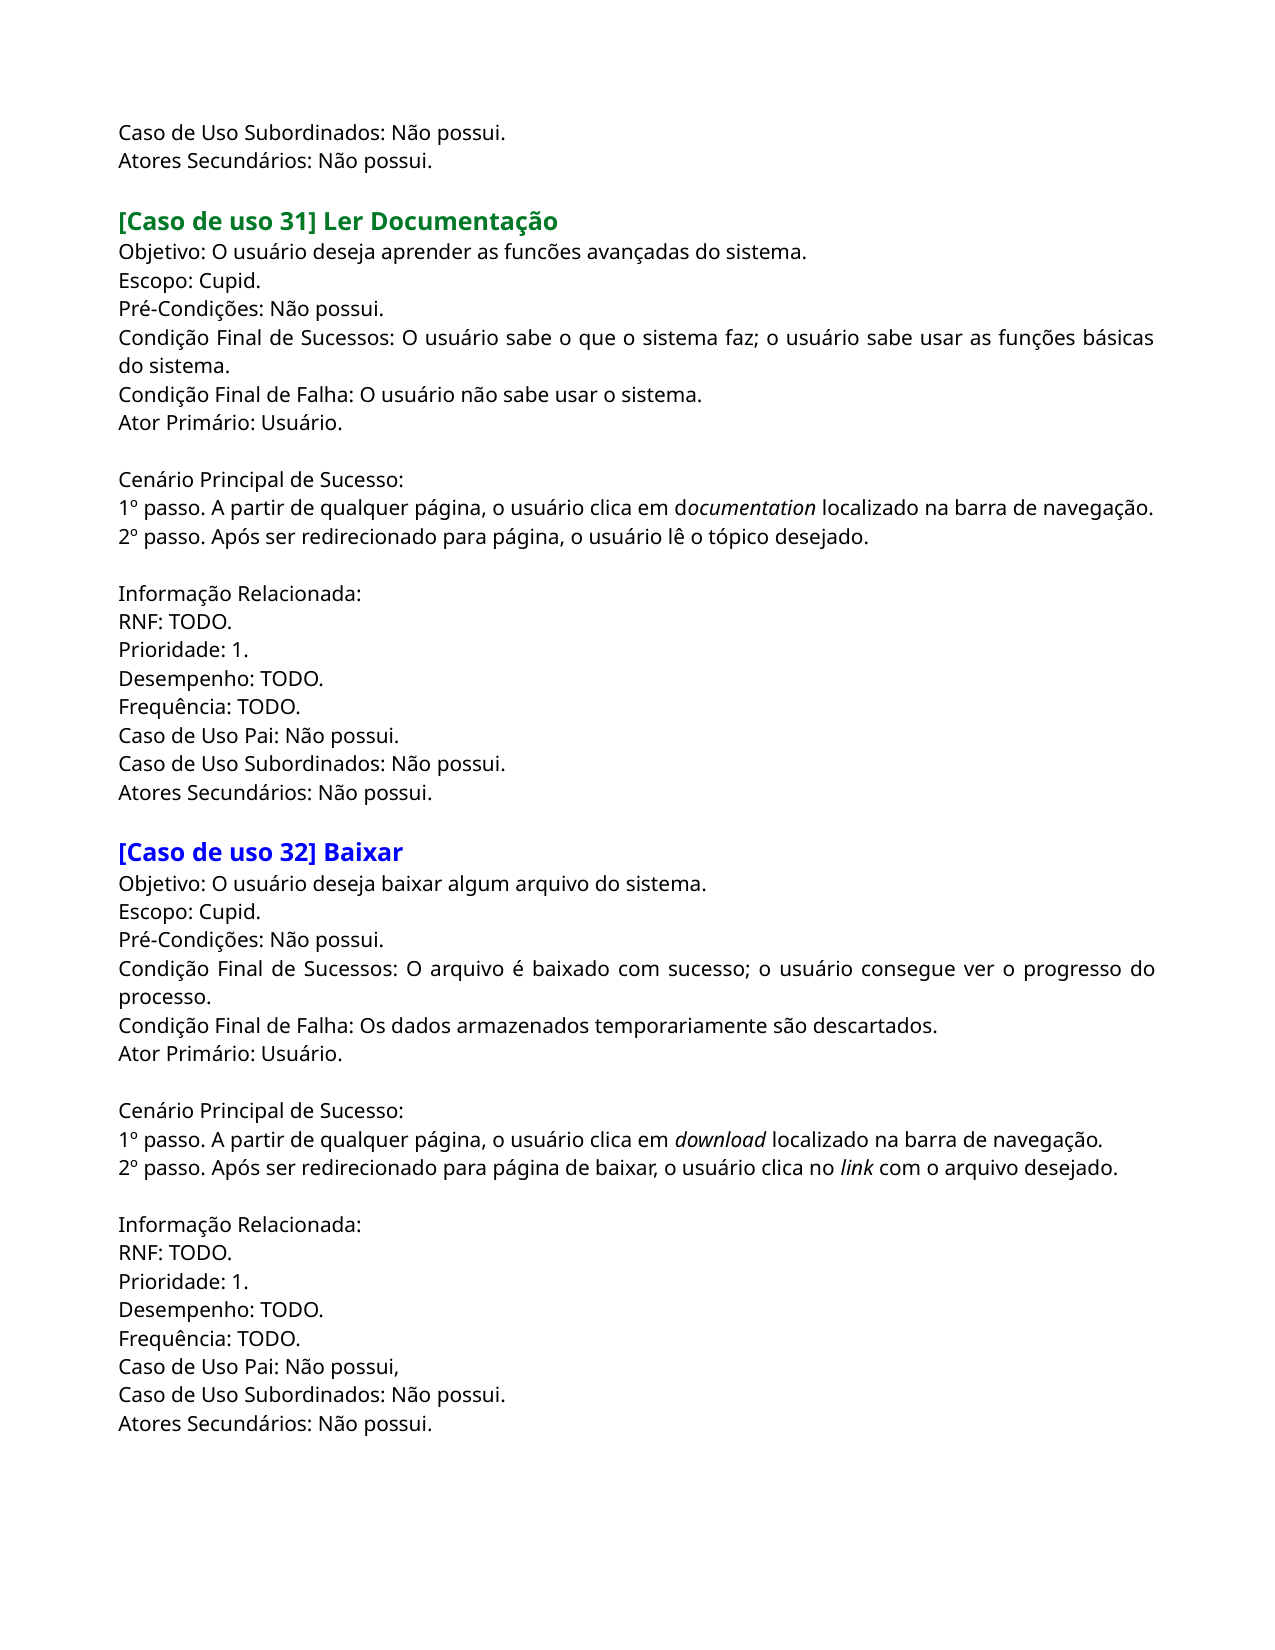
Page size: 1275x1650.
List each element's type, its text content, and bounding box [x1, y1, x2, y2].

text Condição Final de Sucessos: O usuário sabe o que o sistema faz; o usuário sabe usar as funções básicas do sistema. [118, 323, 1157, 380]
text Condição Final de Falha: Os dados armazenados temporariamente são descartados. [118, 1011, 1157, 1039]
text Condição Final de Falha: O usuário não sabe usar o sistema. [118, 380, 1157, 408]
text 1º passo. A partir de qualquer página, o usuário clica em documentation localizado na barra de navegação. [118, 493, 1157, 522]
text Atores Secundários: Não possui. [118, 1409, 1157, 1437]
text 2º passo. Após ser redirecionado para página, o usuário lê o tópico desejado. [118, 522, 1157, 550]
text Escopo: Cupid. [118, 897, 1157, 926]
text Frequência: TODO. [118, 1324, 1157, 1352]
text [Caso de uso 31] Ler Documentação [118, 203, 1157, 237]
text Ator Primário: Usuário. [118, 408, 1157, 437]
text Informação Relacionada: [118, 1210, 1157, 1238]
text Objetivo: O usuário deseja aprender as funcões avançadas do sistema. [118, 237, 1157, 266]
text Caso de Uso Subordinados: Não possui. [118, 1381, 1157, 1409]
text Caso de Uso Subordinados: Não possui. [118, 749, 1157, 778]
text Desempenho: TODO. [118, 1295, 1157, 1324]
text 2º passo. Após ser redirecionado para página de baixar, o usuário clica no link com o arquivo desejado. [118, 1153, 1157, 1182]
text Cenário Principal de Sucesso: [118, 465, 1157, 493]
text Caso de Uso Pai: Não possui. [118, 721, 1157, 749]
text Cenário Principal de Sucesso: [118, 1096, 1157, 1125]
text Desempenho: TODO. [118, 664, 1157, 692]
text Atores Secundários: Não possui. [118, 147, 1157, 175]
text RNF: TODO. [118, 607, 1157, 636]
text 1º passo. A partir de qualquer página, o usuário clica em download localizado na barra de navegação. [118, 1125, 1157, 1153]
text [Caso de uso 32] Baixar [118, 835, 1157, 869]
text Frequência: TODO. [118, 692, 1157, 721]
text Ator Primário: Usuário. [118, 1039, 1157, 1068]
text Condição Final de Sucessos: O arquivo é baixado com sucesso; o usuário consegue ver o progresso do processo. [118, 954, 1157, 1011]
text Prioridade: 1. [118, 636, 1157, 664]
text Caso de Uso Subordinados: Não possui. [118, 118, 1157, 147]
text Pré-Condições: Não possui. [118, 926, 1157, 954]
text RNF: TODO. [118, 1238, 1157, 1267]
text Atores Secundários: Não possui. [118, 778, 1157, 806]
text Objetivo: O usuário deseja baixar algum arquivo do sistema. [118, 869, 1157, 897]
text Prioridade: 1. [118, 1267, 1157, 1295]
text Caso de Uso Pai: Não possui, [118, 1352, 1157, 1381]
text Pré-Condições: Não possui. [118, 294, 1157, 323]
text Informação Relacionada: [118, 579, 1157, 607]
text Escopo: Cupid. [118, 266, 1157, 294]
